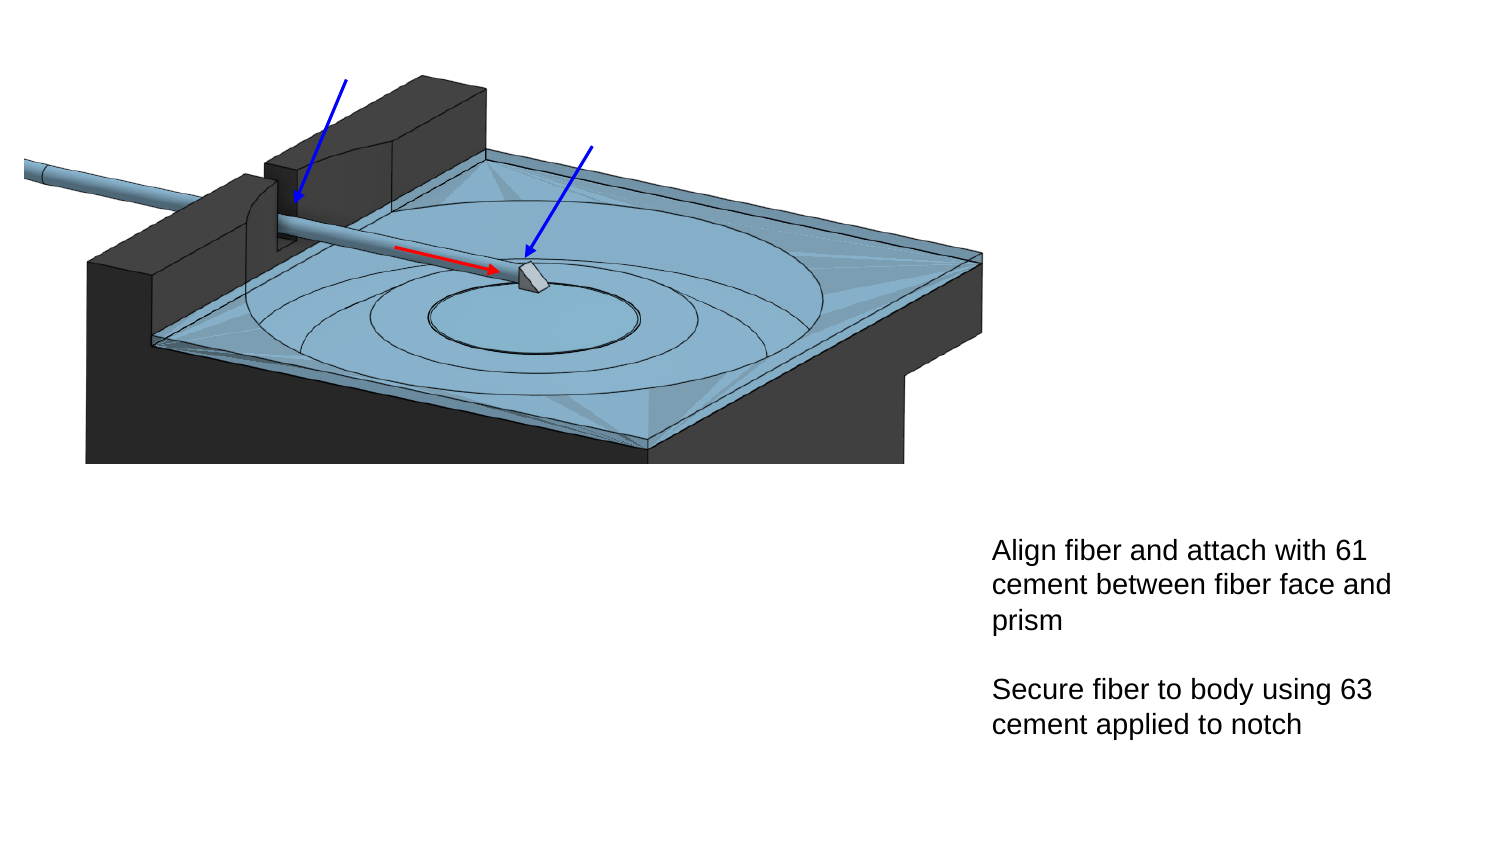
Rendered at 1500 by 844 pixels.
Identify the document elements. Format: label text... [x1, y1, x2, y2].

picture [24, 24, 1000, 464]
text_box Align fiber and attach with 61 cement between fiber face and prism Secure fiber to body using 63 cement applied to notch [976, 515, 1466, 756]
